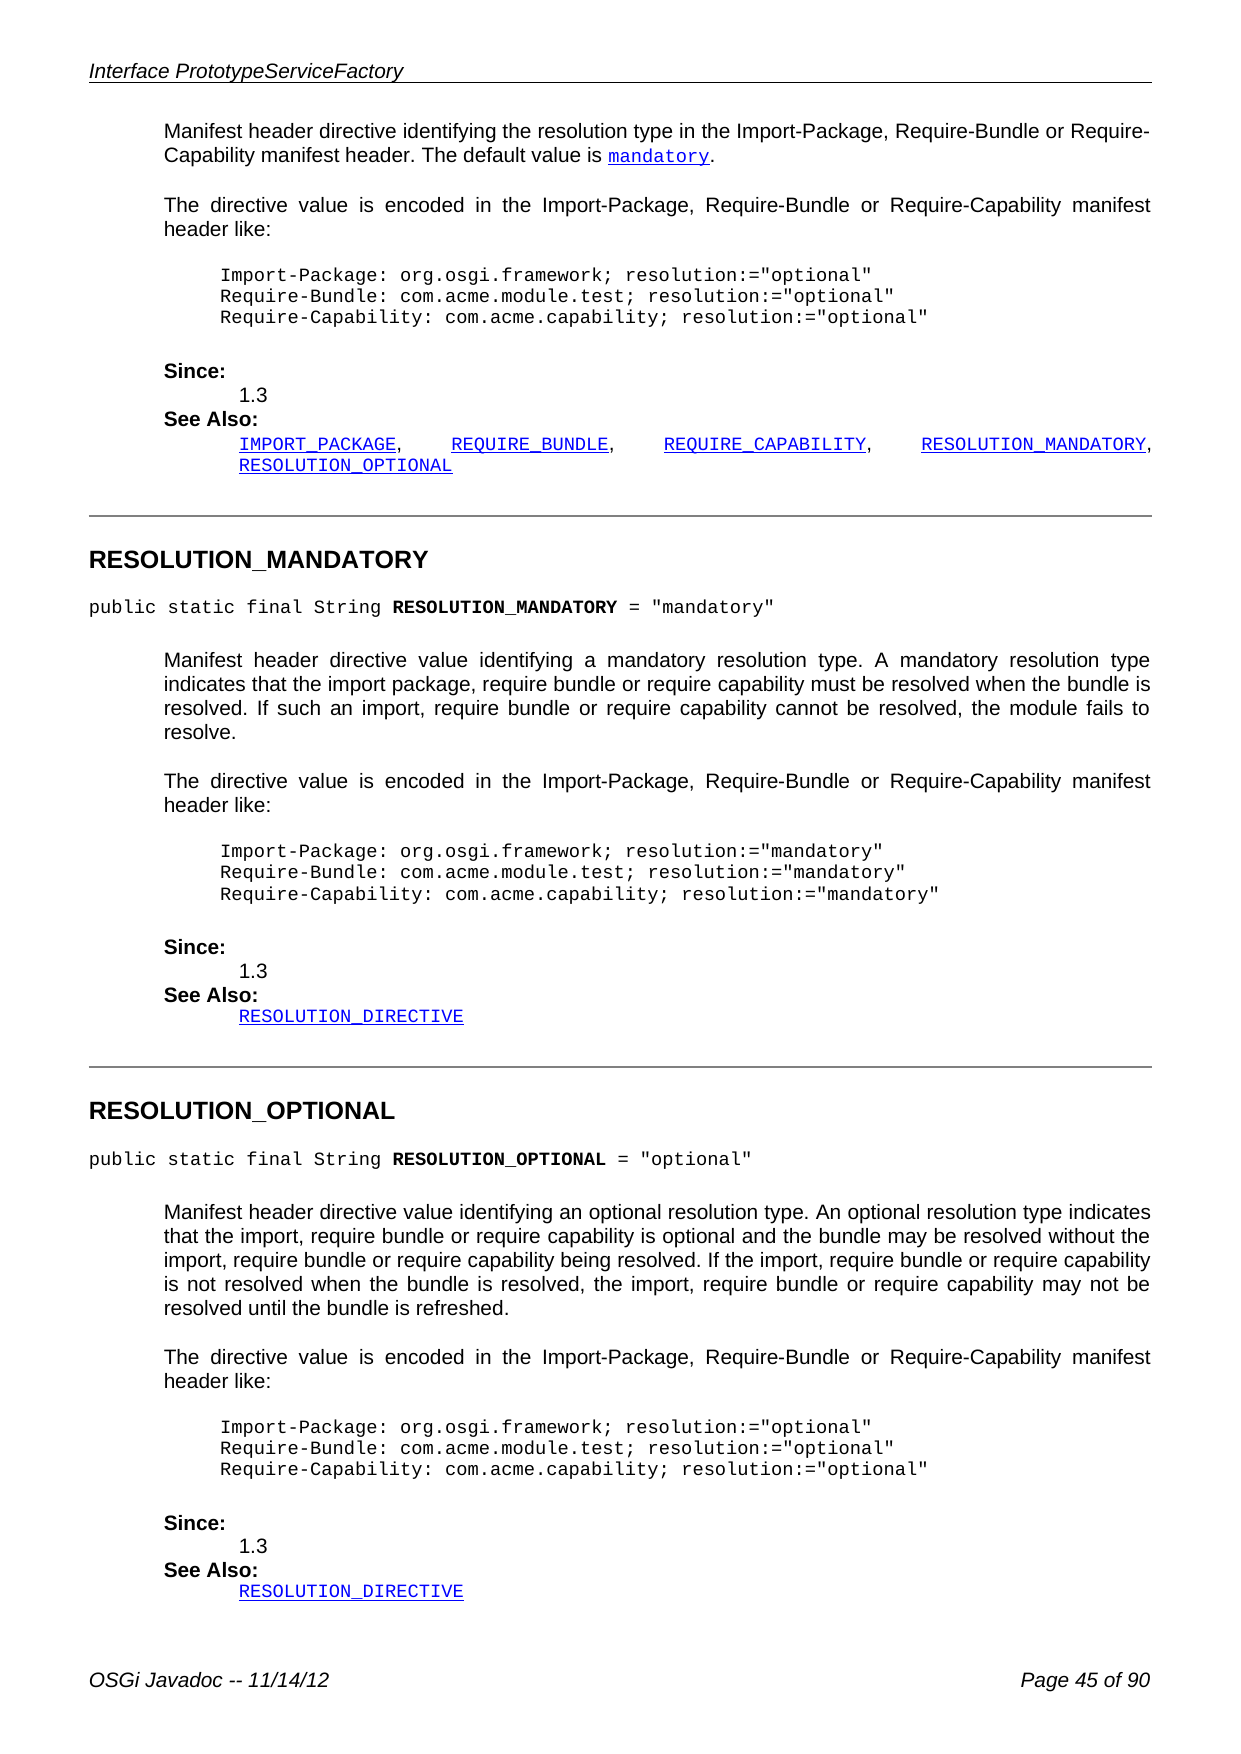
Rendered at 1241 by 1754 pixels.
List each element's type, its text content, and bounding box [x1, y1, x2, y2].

text Manifest header directive identifying the resolution type in the Import-Package, Require-Bundle or Require-Capability manifest header. The default value is mandatory. [163, 118, 1152, 168]
subtitle RESOLUTION_OPTIONAL [88, 1096, 1152, 1125]
text The directive value is encoded in the Import-Package, Require-Bundle or Require-Capability manifest header like: [163, 769, 1152, 817]
text public static final String RESOLUTION_MANDATORY = "mandatory" [88, 598, 1152, 619]
text The directive value is encoded in the Import-Package, Require-Bundle or Require-Capability manifest header like: [163, 1344, 1152, 1392]
text Import-Package: org.osgi.framework; resolution:="optional" Require-Bundle: com.acme.module.test; resolution:="optional" Require-Capability: com.acme.capability; resolution:="optional" [163, 266, 1152, 329]
text RESOLUTION_DIRECTIVE [238, 1582, 1152, 1603]
text Since: [163, 935, 1152, 959]
text IMPORT_PACKAGE, REQUIRE_BUNDLE, REQUIRE_CAPABILITY, RESOLUTION_MANDATORY, RESOLUTION_OPTIONAL [238, 430, 1152, 477]
text 1.3 [238, 382, 1152, 406]
text 1.3 [238, 1534, 1152, 1558]
text Since: [163, 1510, 1152, 1534]
text Import-Package: org.osgi.framework; resolution:="optional" Require-Bundle: com.acme.module.test; resolution:="optional" Require-Capability: com.acme.capability; resolution:="optional" [163, 1417, 1152, 1481]
text See Also: [163, 1558, 1152, 1582]
text Import-Package: org.osgi.framework; resolution:="mandatory" Require-Bundle: com.acme.module.test; resolution:="mandatory" Require-Capability: com.acme.capability; resolution:="mandatory" [163, 842, 1152, 906]
text Since: [163, 358, 1152, 382]
text RESOLUTION_DIRECTIVE [238, 1007, 1152, 1028]
text Manifest header directive value identifying an optional resolution type. An optional resolution type indicates that the import, require bundle or require capability is optional and the bundle may be resolved without the import, require bundle or require capability being resolved. If the import, require bundle or require capability is not resolved when the bundle is resolved, the import, require bundle or require capability may not be resolved until the bundle is refreshed. [163, 1200, 1152, 1319]
text The directive value is encoded in the Import-Package, Require-Bundle or Require-Capability manifest header like: [163, 193, 1152, 241]
text public static final String RESOLUTION_OPTIONAL = "optional" [88, 1149, 1152, 1171]
text See Also: [163, 983, 1152, 1007]
text Manifest header directive value identifying a mandatory resolution type. A mandatory resolution type indicates that the import package, require bundle or require capability must be resolved when the bundle is resolved. If such an import, require bundle or require capability cannot be resolved, the module fails to resolve. [163, 648, 1152, 744]
text See Also: [163, 406, 1152, 430]
text 1.3 [238, 959, 1152, 983]
subtitle RESOLUTION_MANDATORY [88, 545, 1152, 574]
